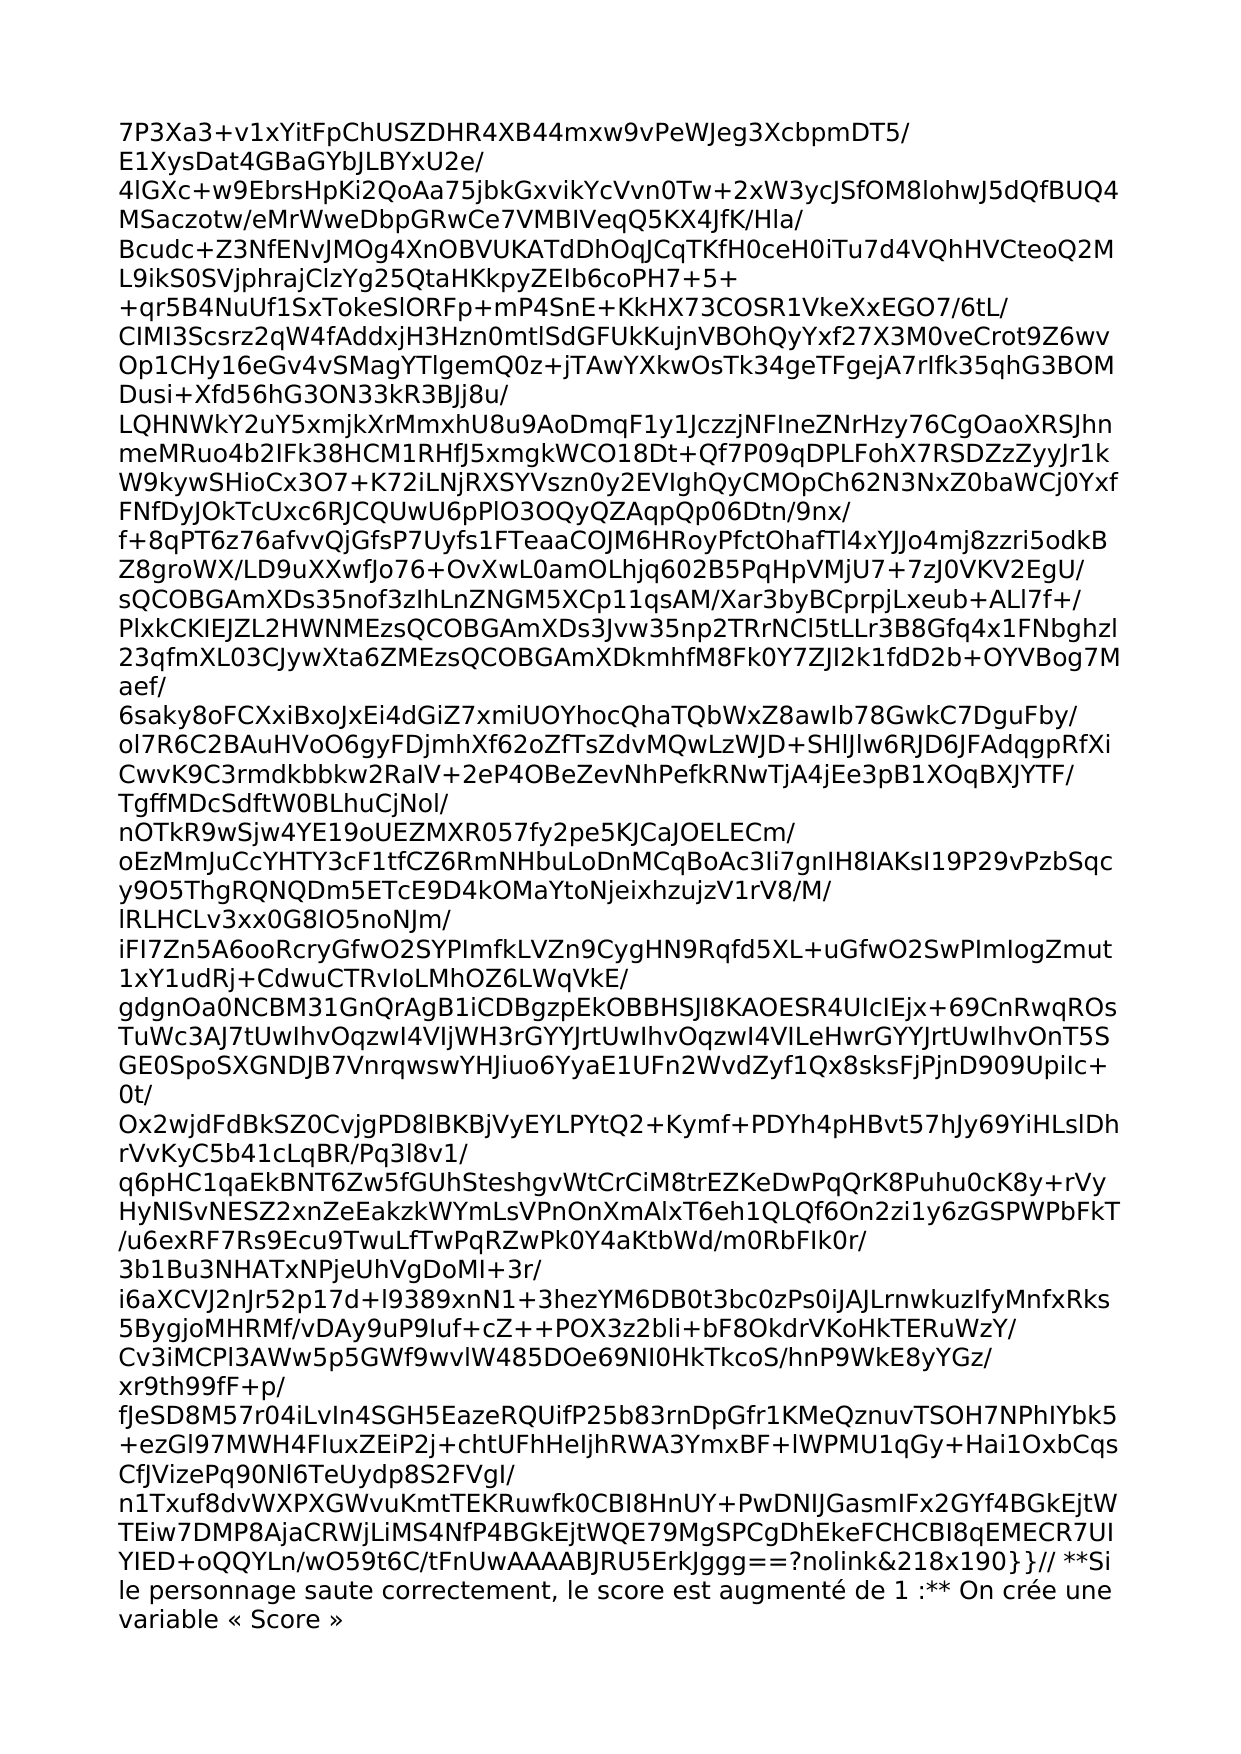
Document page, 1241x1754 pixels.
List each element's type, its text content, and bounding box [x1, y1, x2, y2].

text 7P3Xa3+v1xYitFpChUSZDHR4XB44mxw9vPeWJeg3XcbpmDT5/E1XysDat4GBaGYbJLBYxU2e/4lGXc+w9EbrsHpKi2QoAa75jbkGxvikYcVvn0Tw+2xW3ycJSfOM8lohwJ5dQfBUQ4MSaczotw/eMrWweDbpGRwCe7VMBIVeqQ5KX4JfK/Hla/Bcudc+Z3NfENvJMOg4XnOBVUKATdDhOqJCqTKfH0ceH0iTu7d4VQhHVCteoQ2ML9ikS0SVjphrajClzYg25QtaHKkpyZEIb6coPH7+5++qr5B4NuUf1SxTokeSlORFp+mP4SnE+KkHX73COSR1VkeXxEGO7/6tL/CIMI3Scsrz2qW4fAddxjH3Hzn0mtlSdGFUkKujnVBOhQyYxf27X3M0veCrot9Z6wvOp1CHy16eGv4vSMagYTlgemQ0z+jTAwYXkwOsTk34geTFgejA7rIfk35qhG3BOMDusi+Xfd56hG3ON33kR3BJj8u/LQHNWkY2uY5xmjkXrMmxhU8u9AoDmqF1y1JczzjNFIneZNrHzy76CgOaoXRSJhnmeMRuo4b2IFk38HCM1RHfJ5xmgkWCO18Dt+Qf7P09qDPLFohX7RSDZzZyyJr1kW9kywSHioCx3O7+K72iLNjRXSYVszn0y2EVIghQyCMOpCh62N3NxZ0baWCj0YxfFNfDyJOkTcUxc6RJCQUwU6pPlO3OQyQZAqpQp06Dtn/9nx/f+8qPT6z76afvvQjGfsP7Uyfs1FTeaaCOJM6HRoyPfctOhafTl4xYJJo4mj8zzri5odkBZ8groWX/LD9uXXwfJo76+OvXwL0amOLhjq602B5PqHpVMjU7+7zJ0VKV2EgU/sQCOBGAmXDs35nof3zIhLnZNGM5XCp11qsAM/Xar3byBCprpjLxeub+ALl7f+/PlxkCKIEJZL2HWNMEzsQCOBGAmXDs3Jvw35np2TRrNCl5tLLr3B8Gfq4x1FNbghzl23qfmXL03CJywXta6ZMEzsQCOBGAmXDkmhfM8Fk0Y7ZJI2k1fdD2b+OYVBog7Maef/6saky8oFCXxiBxoJxEi4dGiZ7xmiUOYhocQhaTQbWxZ8awIb78GwkC7DguFby/ol7R6C2BAuHVoO6gyFDjmhXf62oZfTsZdvMQwLzWJD+SHlJlw6RJD6JFAdqgpRfXiCwvK9C3rmdkbbkw2RaIV+2eP4OBeZevNhPefkRNwTjA4jEe3pB1XOqBXJYTF/TgffMDcSdftW0BLhuCjNol/nOTkR9wSjw4YE19oUEZMXR057fy2pe5KJCaJOELECm/oEzMmJuCcYHTY3cF1tfCZ6RmNHbuLoDnMCqBoAc3Ii7gnIH8IAKsI19P29vPzbSqcy9O5ThgRQNQDm5ETcE9D4kOMaYtoNjeixhzujzV1rV8/M/lRLHCLv3xx0G8IO5noNJm/iFI7Zn5A6ooRcryGfwO2SYPImfkLVZn9CygHN9Rqfd5XL+uGfwO2SwPImIogZmut1xY1udRj+CdwuCTRvIoLMhOZ6LWqVkE/gdgnOa0NCBM31GnQrAgB1iCDBgzpEkOBBHSJI8KAOESR4UIcIEjx+69CnRwqROsTuWc3AJ7tUwIhvOqzwI4VIjWH3rGYYJrtUwIhvOqzwI4VILeHwrGYYJrtUwIhvOnT5SGE0SpoSXGNDJB7VnrqwswYHJiuo6YyaE1UFn2WvdZyf1Qx8sksFjPjnD909UpiIc+0t/Ox2wjdFdBkSZ0CvjgPD8lBKBjVyEYLPYtQ2+Kymf+PDYh4pHBvt57hJy69YiHLslDhrVvKyC5b41cLqBR/Pq3l8v1/q6pHC1qaEkBNT6Zw5fGUhSteshgvWtCrCiM8trEZKeDwPqQrK8Puhu0cK8y+rVyHyNISvNESZ2xnZeEakzkWYmLsVPnOnXmAlxT6eh1QLQf6On2zi1y6zGSPWPbFkT/u6exRF7Rs9Ecu9TwuLfTwPqRZwPk0Y4aKtbWd/m0RbFIk0r/3b1Bu3NHATxNPjeUhVgDoMI+3r/i6aXCVJ2nJr52p17d+l9389xnN1+3hezYM6DB0t3bc0zPs0iJAJLrnwkuzIfyMnfxRks5BygjoMHRMf/vDAy9uP9Iuf+cZ++POX3z2bli+bF8OkdrVKoHkTERuWzY/Cv3iMCPl3AWw5p5GWf9wvlW485DOe69NI0HkTkcoS/hnP9WkE8yYGz/xr9th99fF+p/fJeSD8M57r04iLvIn4SGH5EazeRQUifP25b83rnDpGfr1KMeQznuvTSOH7NPhIYbk5+ezGl97MWH4FIuxZEiP2j+chtUFhHeIjhRWA3YmxBF+lWPMU1qGy+Hai1OxbCqsCfJVizePq90Nl6TeUydp8S2FVgI/n1Txuf8dvWXPXGWvuKmtTEKRuwfk0CBI8HnUY+PwDNIJGasmIFx2GYf4BGkEjtWTEiw7DMP8AjaCRWjLiMS4NfP4BGkEjtWQE79MgSPCgDhEkeFCHCBI8qEMECR7UIYIED+oQQYLn/wO59t6C/tFnUwAAAABJRU5ErkJggg==?nolink&218x190}}// **Si le personnage saute correctement, le score est augmenté de 1 :** On crée une variable « Score » [118, 118, 1122, 1635]
